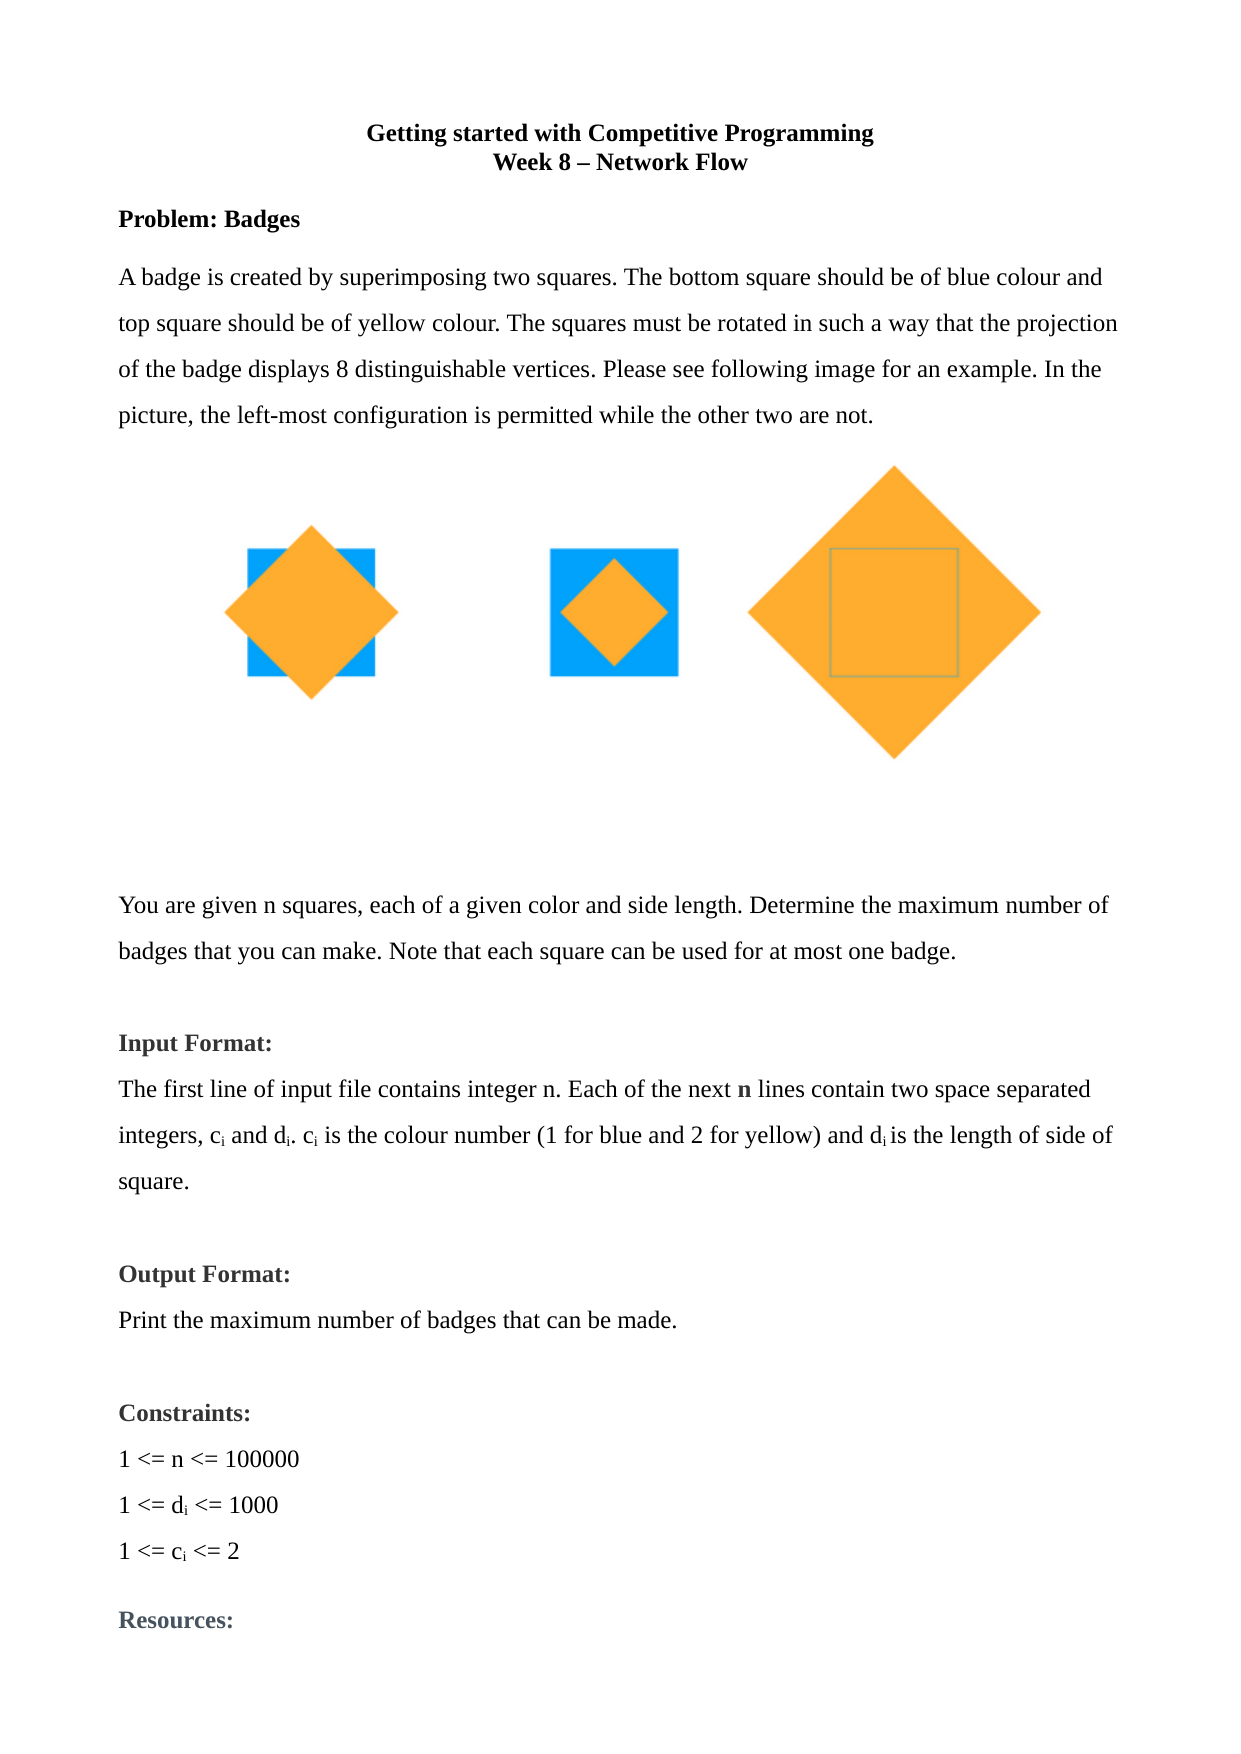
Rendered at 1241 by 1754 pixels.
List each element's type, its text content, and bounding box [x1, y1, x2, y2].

text Input Format: The first line of input file contains integer n. Each of the next n lines contain two space separated integers, ci and di. ci is the colour number (1 for blue and 2 for yellow) and di is the length of side of square. [118, 1028, 1122, 1195]
text Resources: [118, 1605, 1122, 1634]
text Output Format: Print the maximum number of badges that can be made. [118, 1259, 1122, 1334]
text You are given n squares, each of a given color and side length. Determine the maximum number of badges that you can make. Note that each square can be used for at most one badge. [118, 781, 1122, 964]
text Getting started with Competitive Programming [118, 118, 1122, 147]
text A badge is created by superimposing two squares. The bottom square should be of blue colour and top square should be of yellow colour. The squares must be rotated in such a way that the projection of the badge displays 8 distinguishable vertices. Please see following image for an example. In the picture, the left-most configuration is permitted while the other two are not. [118, 262, 1122, 428]
text Week 8 – Network Flow [118, 147, 1122, 176]
text Problem: Badges [118, 204, 1122, 233]
text Constraints: 1 <= n <= 100000 1 <= di <= 1000 1 <= ci <= 2 [118, 1398, 1122, 1564]
picture [180, 445, 1060, 781]
